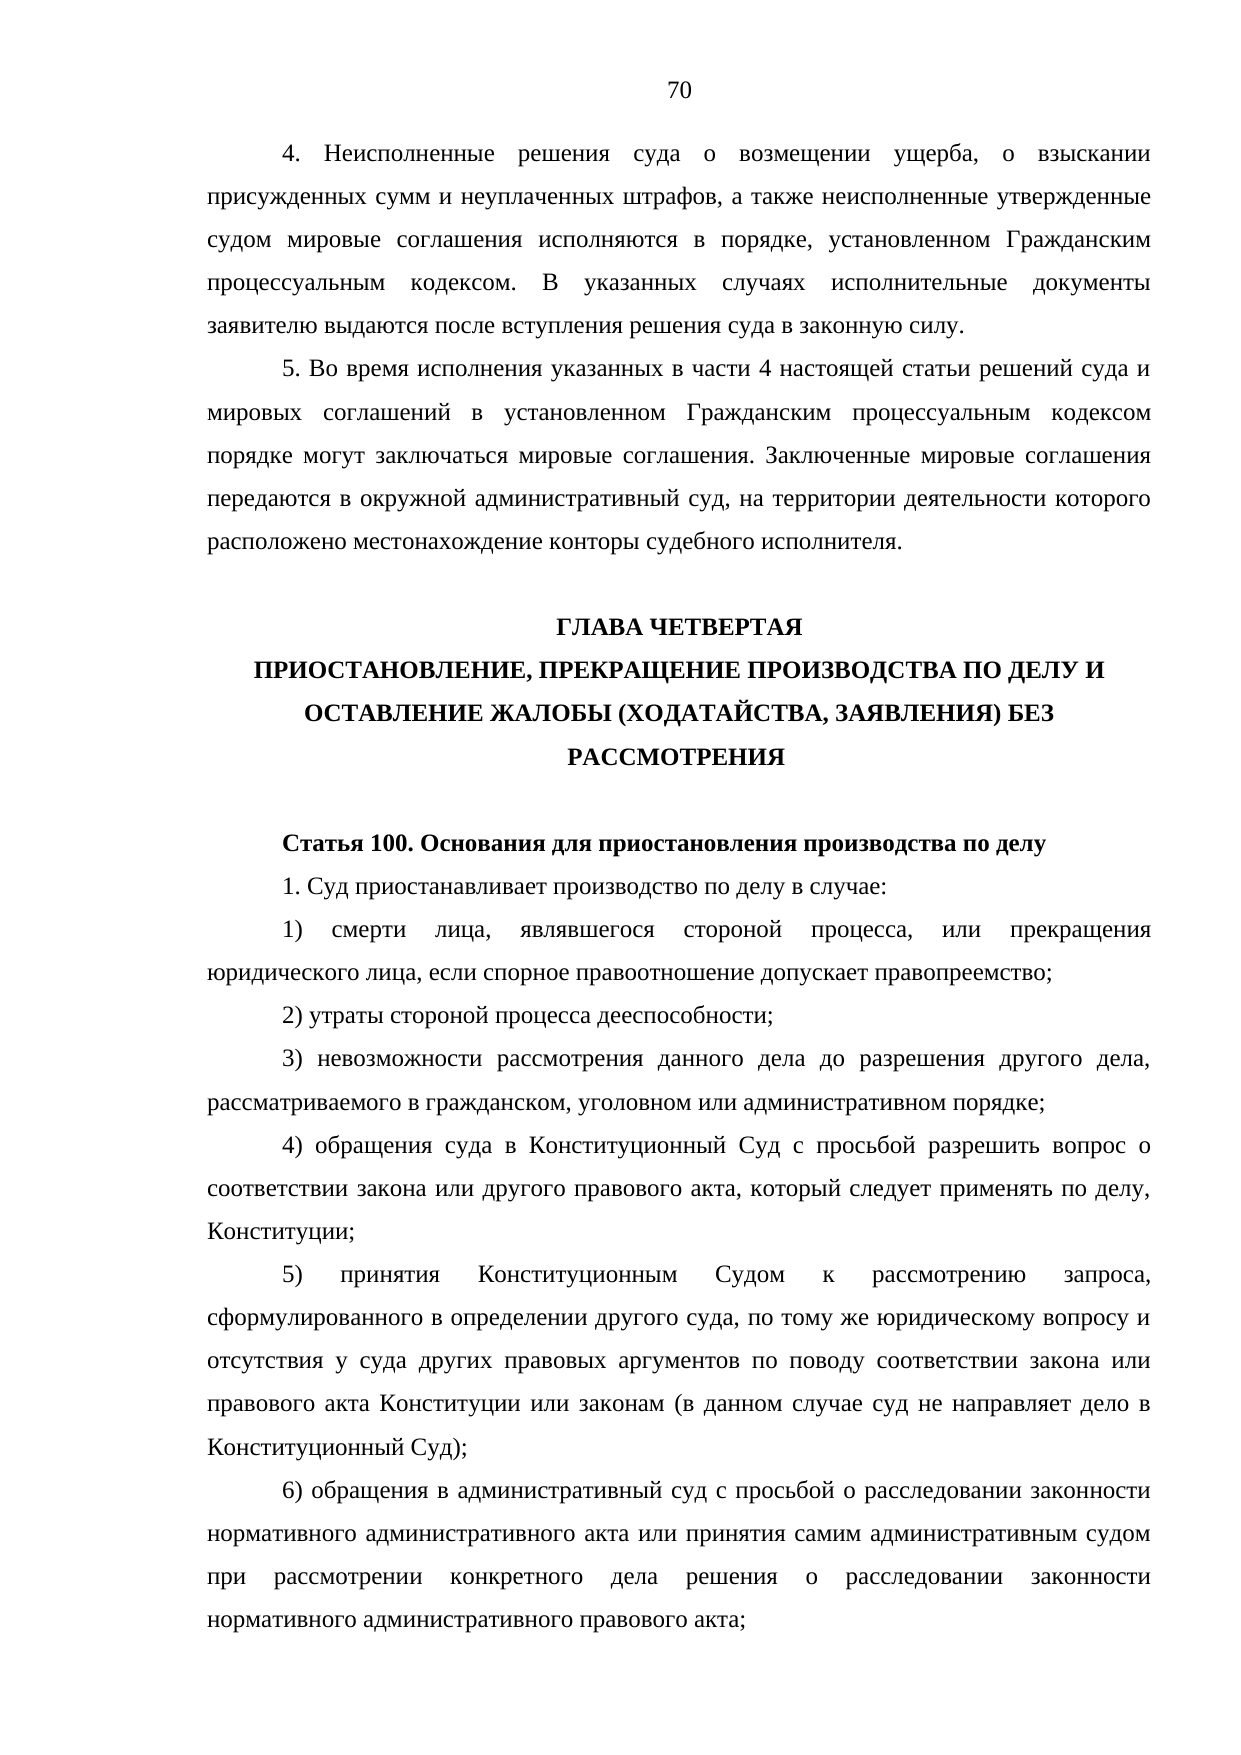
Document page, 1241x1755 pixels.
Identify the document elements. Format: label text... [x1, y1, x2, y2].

text ПРИОСТАНОВЛЕНИЕ, ПРЕКРАЩЕНИЕ ПРОИЗВОДСТВА ПО ДЕЛУ И ОСТАВЛЕНИЕ ЖАЛОБЫ (ХОДАТАЙСТВА, ЗАЯВЛЕНИЯ) БЕЗ РАССМОТРЕНИЯ [207, 655, 1152, 770]
text 4) обращения суда в Конституционный Суд с просьбой разрешить вопрос о соответствии закона или другого правового акта, который следует применять по делу, Конституции; [207, 1130, 1152, 1245]
text 1. Суд приостанавливает производство по делу в случае: [207, 871, 1152, 900]
text 5. Во время исполнения указанных в части 4 настоящей статьи решений суда и мировых соглашений в установленном Гражданским процессуальным кодексом порядке могут заключаться мировые соглашения. Заключенные мировые соглашения передаются в окружной административный суд, на территории деятельности которого расположено местонахождение конторы судебного исполнителя. [207, 353, 1152, 555]
text ГЛАВА ЧЕТВЕРТАЯ [207, 612, 1152, 641]
text 4. Неисполненные решения суда о возмещении ущерба, о взыскании присужденных сумм и неуплаченных штрафов, а также неисполненные утвержденные судом мировые соглашения исполняются в порядке, установленном Гражданским процессуальным кодексом. В указанных случаях исполнительные документы заявителю выдаются после вступления решения суда в законную силу. [207, 138, 1152, 339]
text 2) утраты стороной процесса дееспособности; [207, 1000, 1152, 1029]
text 3) невозможности рассмотрения данного дела до разрешения другого дела, рассматриваемого в гражданском, уголовном или административном порядке; [207, 1043, 1152, 1115]
text 5) принятия Конституционным Судом к рассмотрению запроса, сформулированного в определении другого суда, по тому же юридическому вопросу и отсутствия у суда других правовых аргументов по поводу соответствии закона или правового акта Конституции или законам (в данном случае суд не направляет дело в Конституционный Суд); [207, 1259, 1152, 1460]
text 6) обращения в административный суд с просьбой о расследовании законности нормативного административного акта или принятия самим административным судом при рассмотрении конкретного дела решения о расследовании законности нормативного административного правового акта; [207, 1475, 1152, 1633]
text Статья 100. Основания для приостановления производства по делу [207, 828, 1152, 857]
text 1) смерти лица, являвшегося стороной процесса, или прекращения юридического лица, если спорное правоотношение допускает правопреемство; [207, 914, 1152, 986]
